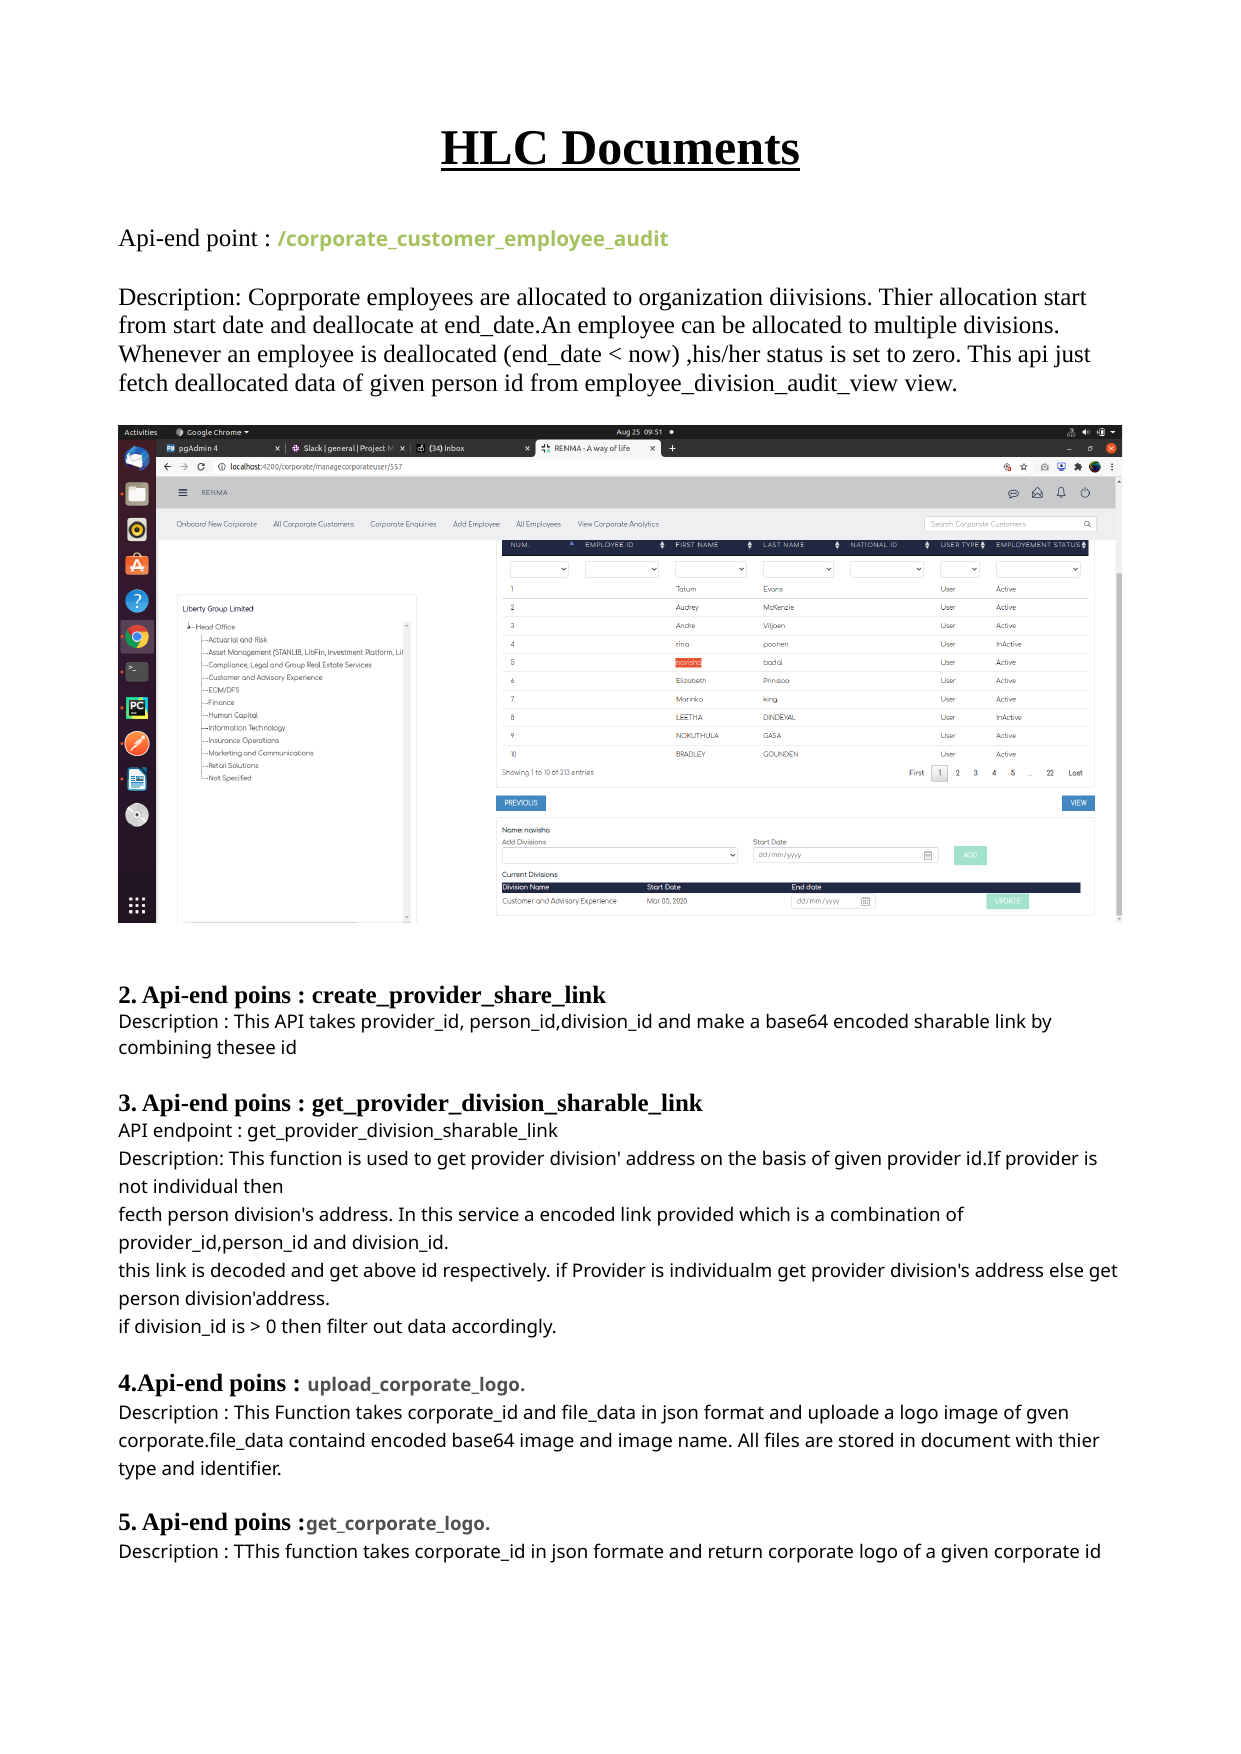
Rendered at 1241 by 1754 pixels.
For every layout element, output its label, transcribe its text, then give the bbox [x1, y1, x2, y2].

text 3. Api-end poins : get_provider_division_sharable_link [118, 1088, 1122, 1117]
text Description : TThis function takes corporate_id in json formate and return corporate logo of a given corporate id [118, 1536, 1122, 1564]
text 4.Api-end poins : upload_corporate_logo. [118, 1368, 1122, 1397]
text 5. Api-end poins :get_corporate_logo. [118, 1507, 1122, 1536]
text this link is decoded and get above id respectively. if Provider is individualm get provider division's address else get person division'address. [118, 1255, 1122, 1311]
text 2. Api-end poins : create_provider_share_link [118, 980, 1122, 1008]
text API endpoint : get_provider_division_sharable_link [118, 1117, 1122, 1142]
text Description: This function is used to get provider division' address on the basis of given provider id.If provider is not individual then [118, 1142, 1122, 1199]
text Description : This Function takes corporate_id and file_data in json format and uploade a logo image of gven corporate.file_data containd encoded base64 image and image name. All files are stored in document with thier type and identifier. [118, 1397, 1122, 1481]
text Description: Coprporate employees are allocated to organization diivisions. Thier allocation start from start date and deallocate at end_date.An employee can be allocated to multiple divisions. Whenever an employee is deallocated (end_date < now) ,his/her status is set to zero. This api just fetch deallocated data of given person id from employee_division_audit_view view. [118, 282, 1122, 397]
text Description : This API takes provider_id, person_id,division_id and make a base64 encoded sharable link by combining thesee id [118, 1008, 1122, 1059]
text Api-end point : /corporate_customer_employee_audit [118, 223, 1122, 253]
text if division_id is > 0 then filter out data accordingly. [118, 1311, 1122, 1339]
text HLC Documents [118, 118, 1122, 176]
picture [118, 425, 1123, 923]
text fecth person division's address. In this service a encoded link provided which is a combination of provider_id,person_id and division_id. [118, 1199, 1122, 1255]
